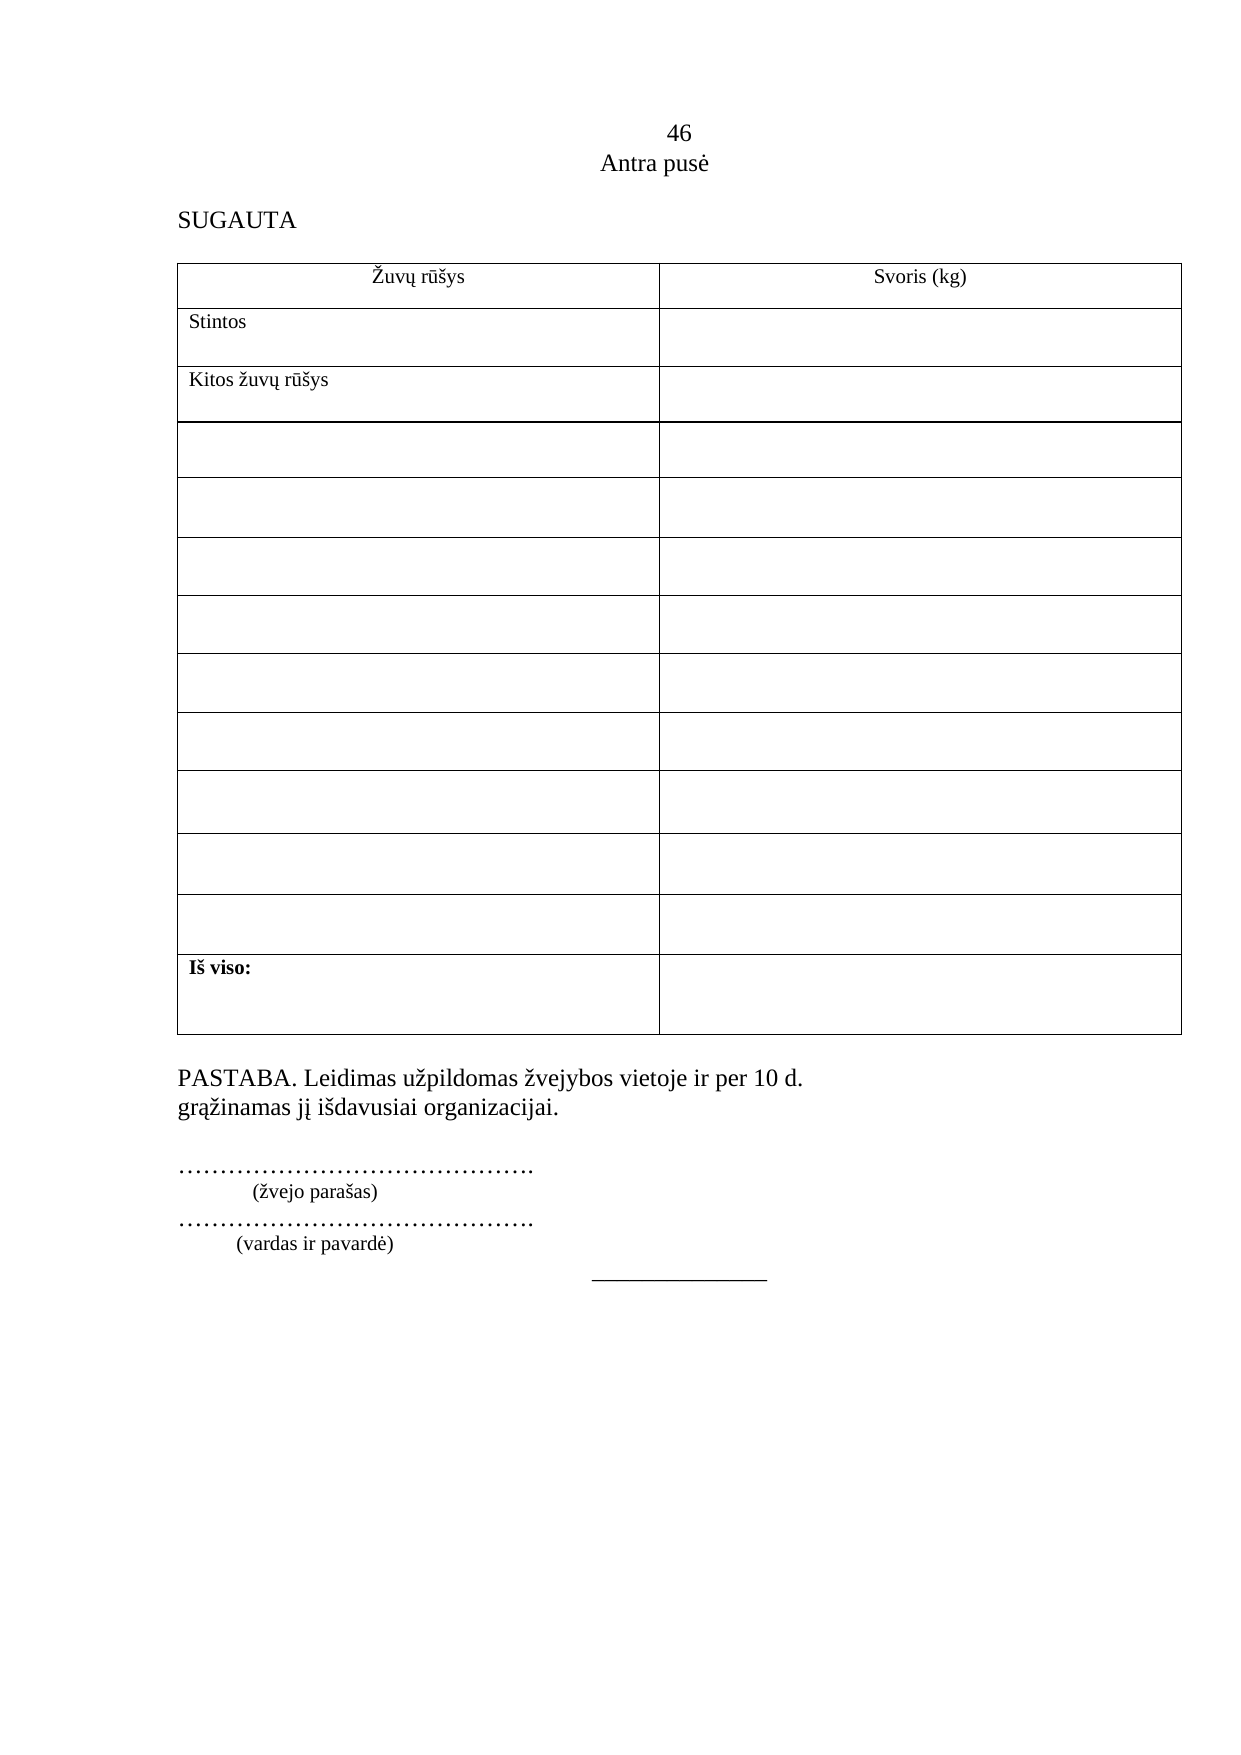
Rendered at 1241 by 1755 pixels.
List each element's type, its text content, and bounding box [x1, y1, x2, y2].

text (žvejo parašas) [177, 1178, 1181, 1203]
table_cell [660, 309, 1181, 366]
table_cell [660, 538, 1181, 595]
table_cell [660, 367, 1181, 421]
table_header Svoris (kg) [660, 264, 1181, 308]
table_cell [660, 771, 1181, 833]
table_cell [178, 834, 659, 894]
table_cell [178, 596, 659, 653]
table_cell [178, 771, 659, 833]
text Antra pusė [177, 148, 709, 176]
table_cell [178, 713, 659, 769]
table_cell [660, 895, 1181, 953]
text ……………………………………. [177, 1150, 1181, 1178]
table_cell [660, 423, 1181, 477]
table_cell Iš viso: [178, 955, 659, 1034]
table_cell [178, 654, 659, 712]
table_cell [660, 654, 1181, 712]
text ______________ [177, 1255, 1181, 1284]
table_cell [660, 713, 1181, 769]
table_cell [660, 596, 1181, 653]
text ……………………………………. [177, 1203, 1181, 1231]
text PASTABA. Leidimas užpildomas žvejybos vietoje ir per 10 d. [177, 1063, 1181, 1092]
table_header Žuvų rūšys [178, 264, 659, 308]
table_cell [178, 478, 659, 537]
table_cell Stintos [178, 309, 659, 366]
table_cell [660, 834, 1181, 894]
text grąžinamas jį išdavusiai organizacijai. [177, 1092, 1181, 1121]
table_cell [660, 955, 1181, 1034]
table_cell [178, 423, 659, 477]
text (vardas ir pavardė) [177, 1231, 1181, 1255]
table_cell [178, 895, 659, 953]
table_cell [660, 478, 1181, 537]
table_cell [178, 538, 659, 595]
table_cell Kitos žuvų rūšys [178, 367, 659, 421]
text Sugauta [177, 205, 1181, 234]
